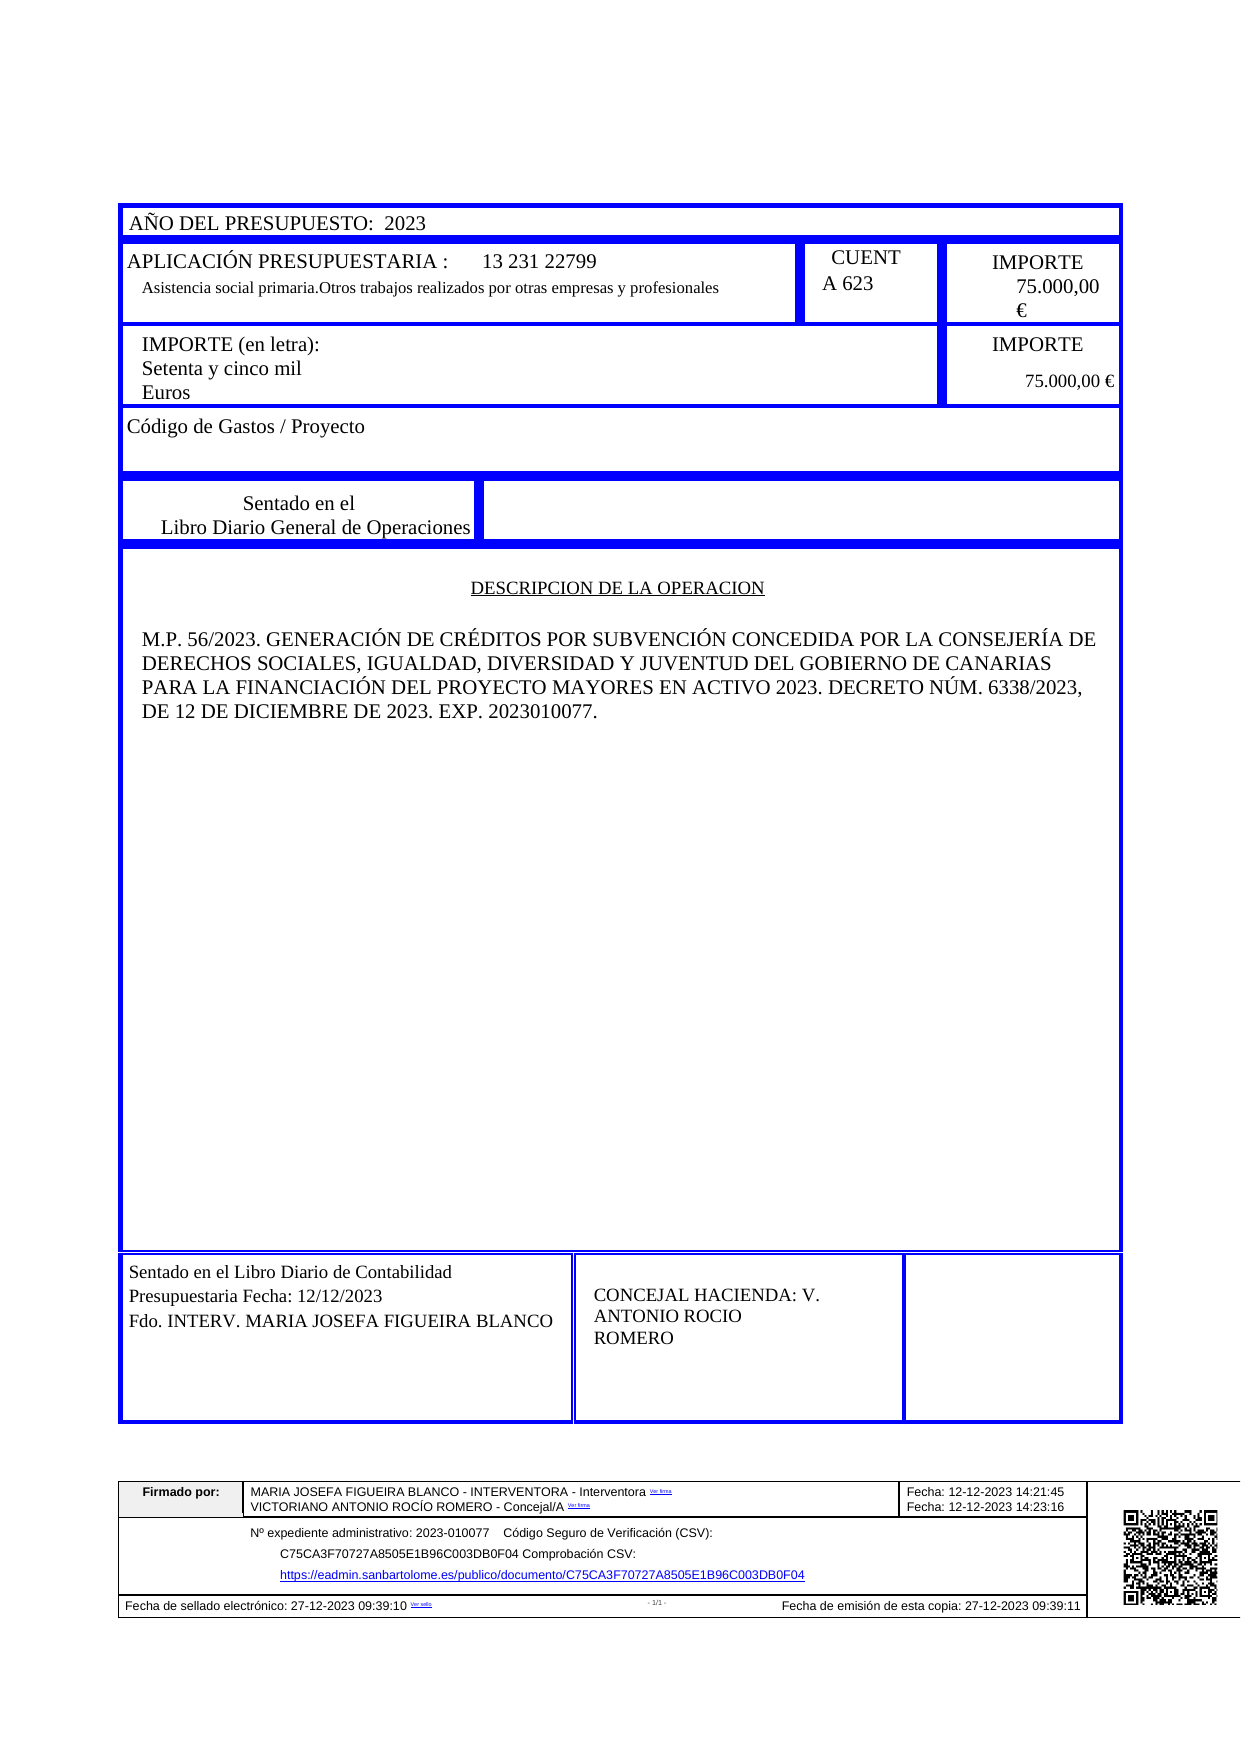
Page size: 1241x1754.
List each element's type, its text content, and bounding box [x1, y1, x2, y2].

table_cell Sentado en el Libro Diario de Contabilidad Presupuestaria Fecha: 12/12/2023 Fdo. INTERV. MARIA JOSEFA FIGUEIRA BLANCO [123, 1255, 571, 1420]
table_header MARIA JOSEFA FIGUEIRA BLANCO - INTERVENTORA - Interventora Ver firma VICTORIANO ANTONIO ROCÍO ROMERO - Concejal/A Ver firma [244, 1482, 898, 1516]
table_cell IMPORTE 75.000,00 € [947, 326, 1119, 404]
table_header AÑO DEL PRESUPUESTO: 2023 [123, 208, 1119, 235]
table_cell CUENTA 623 [805, 244, 937, 322]
table_cell [906, 1255, 1119, 1420]
table_header Firmado por: [119, 1482, 242, 1513]
table_cell IMPORTE (en letra): Setenta y cinco mil Euros [123, 326, 937, 404]
table_cell Fecha de sellado electrónico: 27-12-2023 09:39:10 Ver sello - 1/1 - Fecha de emisión de esta copia: 27-12-2023 09:39:11 [119, 1596, 1086, 1617]
table_cell CONCEJAL HACIENDA: V. ANTONIO ROCIO ROMERO [576, 1255, 902, 1420]
table_header [1088, 1482, 1240, 1617]
table_cell IMPORTE 75.000,00 € [947, 244, 1119, 322]
table_cell Sentado en el Libro Diario General de Operaciones [123, 481, 474, 539]
table_cell Código de Gastos / Proyecto [123, 408, 1119, 471]
table_cell APLICACIÓN PRESUPUESTARIA : 13 231 22799 Asistencia social primaria.Otros trabajos realizados por otras empresas y profesionales [123, 244, 795, 322]
table_cell DESCRIPCION DE LA OPERACION M.P. 56/2023. GENERACIÓN DE CRÉDITOS POR SUBVENCIÓN CONCEDIDA POR LA CONSEJERÍA DE DERECHOS SOCIALES, IGUALDAD, DIVERSIDAD Y JUVENTUD DEL GOBIERNO DE CANARIAS PARA LA FINANCIACIÓN DEL PROYECTO MAYORES EN ACTIVO 2023. DECRETO NÚM. 6338/2023, DE 12 DE DICIEMBRE DE 2023. EXP. 2023010077. [123, 549, 1119, 1250]
table_cell [484, 481, 1119, 539]
table_cell Nº expediente administrativo: 2023-010077 Código Seguro de Verificación (CSV): C75CA3F70727A8505E1B96C003DB0F04 Comprobación CSV: https://eadmin.sanbartolome.es/publico/documento/C75CA3F70727A8505E1B96C003DB0F04 [119, 1518, 1086, 1594]
table_header Fecha: 12-12-2023 14:21:45 Fecha: 12-12-2023 14:23:16 [900, 1482, 1086, 1516]
